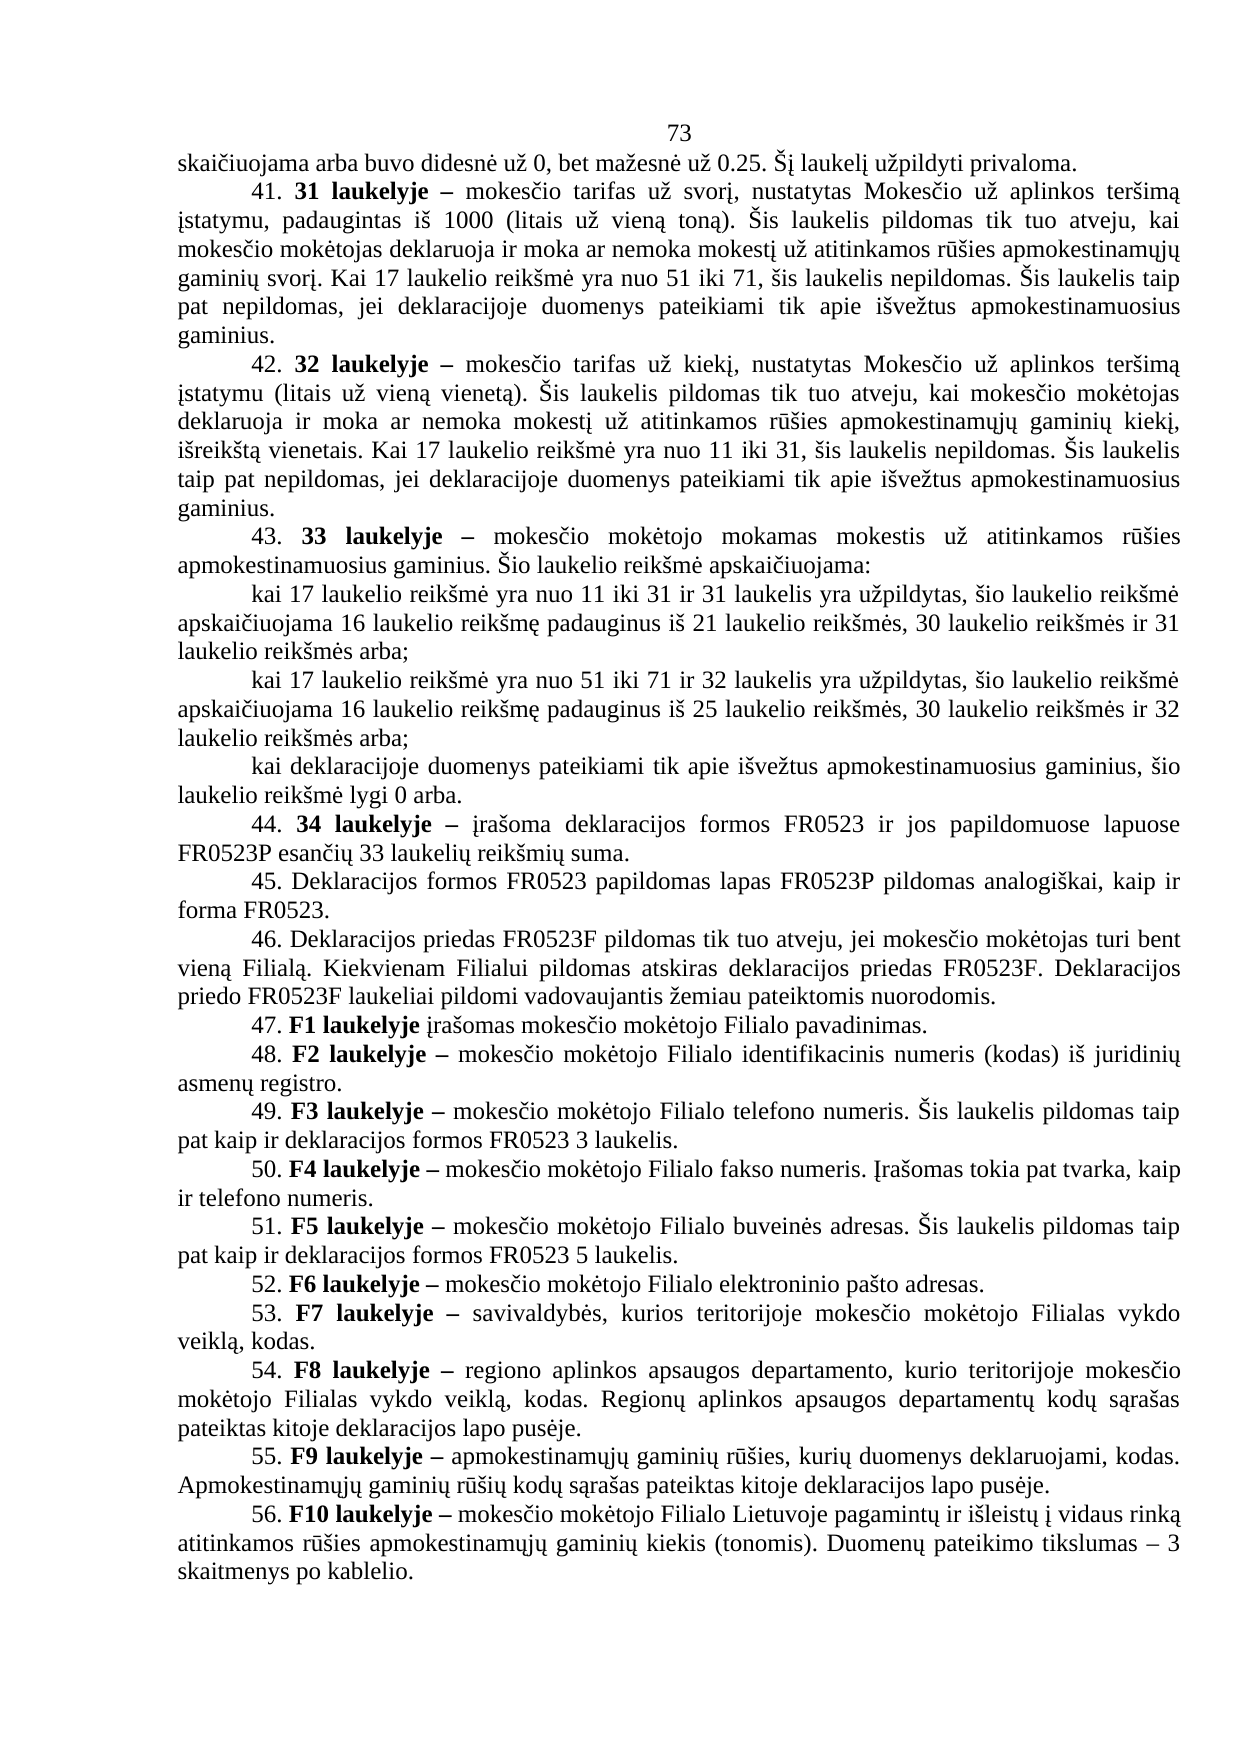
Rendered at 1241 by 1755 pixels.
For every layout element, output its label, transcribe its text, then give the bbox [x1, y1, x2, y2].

text 42. 32 laukelyje – mokesčio tarifas už kiekį, nustatytas Mokesčio už aplinkos teršimą įstatymu (litais už vieną vienetą). Šis laukelis pildomas tik tuo atveju, kai mokesčio mokėtojas deklaruoja ir moka ar nemoka mokestį už atitinkamos rūšies apmokestinamųjų gaminių kiekį, išreikštą vienetais. Kai 17 laukelio reikšmė yra nuo 11 iki 31, šis laukelis nepildomas. Šis laukelis taip pat nepildomas, jei deklaracijoje duomenys pateikiami tik apie išvežtus apmokestinamuosius gaminius. [177, 349, 1181, 521]
text 55. F9 laukelyje – apmokestinamųjų gaminių rūšies, kurių duomenys deklaruojami, kodas. Apmokestinamųjų gaminių rūšių kodų sąrašas pateiktas kitoje deklaracijos lapo pusėje. [177, 1441, 1181, 1499]
text 47. F1 laukelyje įrašomas mokesčio mokėtojo Filialo pavadinimas. [177, 1010, 1181, 1039]
text kai 17 laukelio reikšmė yra nuo 51 iki 71 ir 32 laukelis yra užpildytas, šio laukelio reikšmė apskaičiuojama 16 laukelio reikšmę padauginus iš 25 laukelio reikšmės, 30 laukelio reikšmės ir 32 laukelio reikšmės arba; [177, 665, 1181, 751]
text 44. 34 laukelyje – įrašoma deklaracijos formos FR0523 ir jos papildomuose lapuose FR0523P esančių 33 laukelių reikšmių suma. [177, 809, 1181, 866]
text 41. 31 laukelyje – mokesčio tarifas už svorį, nustatytas Mokesčio už aplinkos teršimą įstatymu, padaugintas iš 1000 (litais už vieną toną). Šis laukelis pildomas tik tuo atveju, kai mokesčio mokėtojas deklaruoja ir moka ar nemoka mokestį už atitinkamos rūšies apmokestinamųjų gaminių svorį. Kai 17 laukelio reikšmė yra nuo 51 iki 71, šis laukelis nepildomas. Šis laukelis taip pat nepildomas, jei deklaracijoje duomenys pateikiami tik apie išvežtus apmokestinamuosius gaminius. [177, 176, 1181, 349]
text kai 17 laukelio reikšmė yra nuo 11 iki 31 ir 31 laukelis yra užpildytas, šio laukelio reikšmė apskaičiuojama 16 laukelio reikšmę padauginus iš 21 laukelio reikšmės, 30 laukelio reikšmės ir 31 laukelio reikšmės arba; [177, 579, 1181, 665]
text kai deklaracijoje duomenys pateikiami tik apie išvežtus apmokestinamuosius gaminius, šio laukelio reikšmė lygi 0 arba. [177, 751, 1181, 809]
text 46. Deklaracijos priedas FR0523F pildomas tik tuo atveju, jei mokesčio mokėtojas turi bent vieną Filialą. Kiekvienam Filialui pildomas atskiras deklaracijos priedas FR0523F. Deklaracijos priedo FR0523F laukeliai pildomi vadovaujantis žemiau pateiktomis nuorodomis. [177, 924, 1181, 1010]
text 43. 33 laukelyje – mokesčio mokėtojo mokamas mokestis už atitinkamos rūšies apmokestinamuosius gaminius. Šio laukelio reikšmė apskaičiuojama: [177, 521, 1181, 579]
text 50. F4 laukelyje – mokesčio mokėtojo Filialo fakso numeris. Įrašomas tokia pat tvarka, kaip ir telefono numeris. [177, 1154, 1181, 1211]
text 52. F6 laukelyje – mokesčio mokėtojo Filialo elektroninio pašto adresas. [177, 1269, 1181, 1298]
text 48. F2 laukelyje – mokesčio mokėtojo Filialo identifikacinis numeris (kodas) iš juridinių asmenų registro. [177, 1039, 1181, 1096]
text 49. F3 laukelyje – mokesčio mokėtojo Filialo telefono numeris. Šis laukelis pildomas taip pat kaip ir deklaracijos formos FR0523 3 laukelis. [177, 1096, 1181, 1154]
text 54. F8 laukelyje – regiono aplinkos apsaugos departamento, kurio teritorijoje mokesčio mokėtojo Filialas vykdo veiklą, kodas. Regionų aplinkos apsaugos departamentų kodų sąrašas pateiktas kitoje deklaracijos lapo pusėje. [177, 1355, 1181, 1441]
text skaičiuojama arba buvo didesnė už 0, bet mažesnė už 0.25. Šį laukelį užpildyti privaloma. [177, 148, 1181, 176]
text 53. F7 laukelyje – savivaldybės, kurios teritorijoje mokesčio mokėtojo Filialas vykdo veiklą, kodas. [177, 1298, 1181, 1355]
text 56. F10 laukelyje – mokesčio mokėtojo Filialo Lietuvoje pagamintų ir išleistų į vidaus rinką atitinkamos rūšies apmokestinamųjų gaminių kiekis (tonomis). Duomenų pateikimo tikslumas – 3 skaitmenys po kablelio. [177, 1499, 1181, 1585]
text 51. F5 laukelyje – mokesčio mokėtojo Filialo buveinės adresas. Šis laukelis pildomas taip pat kaip ir deklaracijos formos FR0523 5 laukelis. [177, 1211, 1181, 1269]
text 45. Deklaracijos formos FR0523 papildomas lapas FR0523P pildomas analogiškai, kaip ir forma FR0523. [177, 866, 1181, 924]
